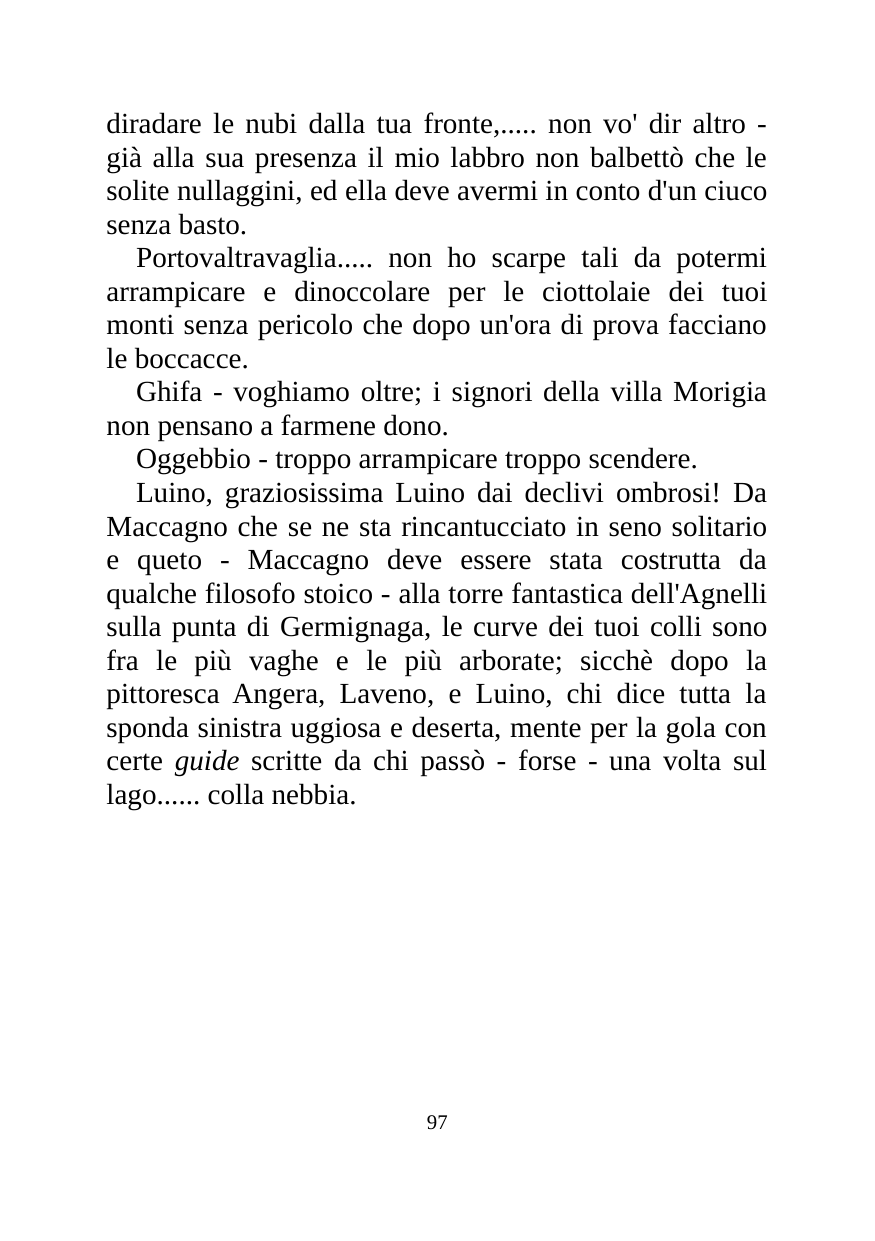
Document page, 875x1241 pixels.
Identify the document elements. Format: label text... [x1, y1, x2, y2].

text Luino, graziosissima Luino dai declivi ombrosi! Da Maccagno che se ne sta rincantucciato in seno solitario e queto - Maccagno deve essere stata costrutta da qualche filosofo stoico - alla torre fantastica dell'Agnelli sulla punta di Germignaga, le curve dei tuoi colli sono fra le più vaghe e le più arborate; sicchè dopo la pittoresca Angera, Laveno, e Luino, chi dice tutta la sponda sinistra uggiosa e deserta, mente per la gola con certe guide scritte da chi passò - forse - una volta sul lago...... colla nebbia. [106, 475, 768, 811]
text Ghifa - voghiamo oltre; i signori della villa Morigia non pensano a farmene dono. [106, 374, 768, 442]
text diradare le nubi dalla tua fronte,..... non vo' dir altro - già alla sua presenza il mio labbro non balbettò che le solite nullaggini, ed ella deve avermi in conto d'un ciuco senza basto. [106, 106, 768, 240]
text Oggebbio - troppo arrampicare troppo scendere. [106, 442, 768, 475]
text Portovaltravaglia..... non ho scarpe tali da potermi arrampicare e dinoccolare per le ciottolaie dei tuoi monti senza pericolo che dopo un'ora di prova facciano le boccacce. [106, 240, 768, 374]
